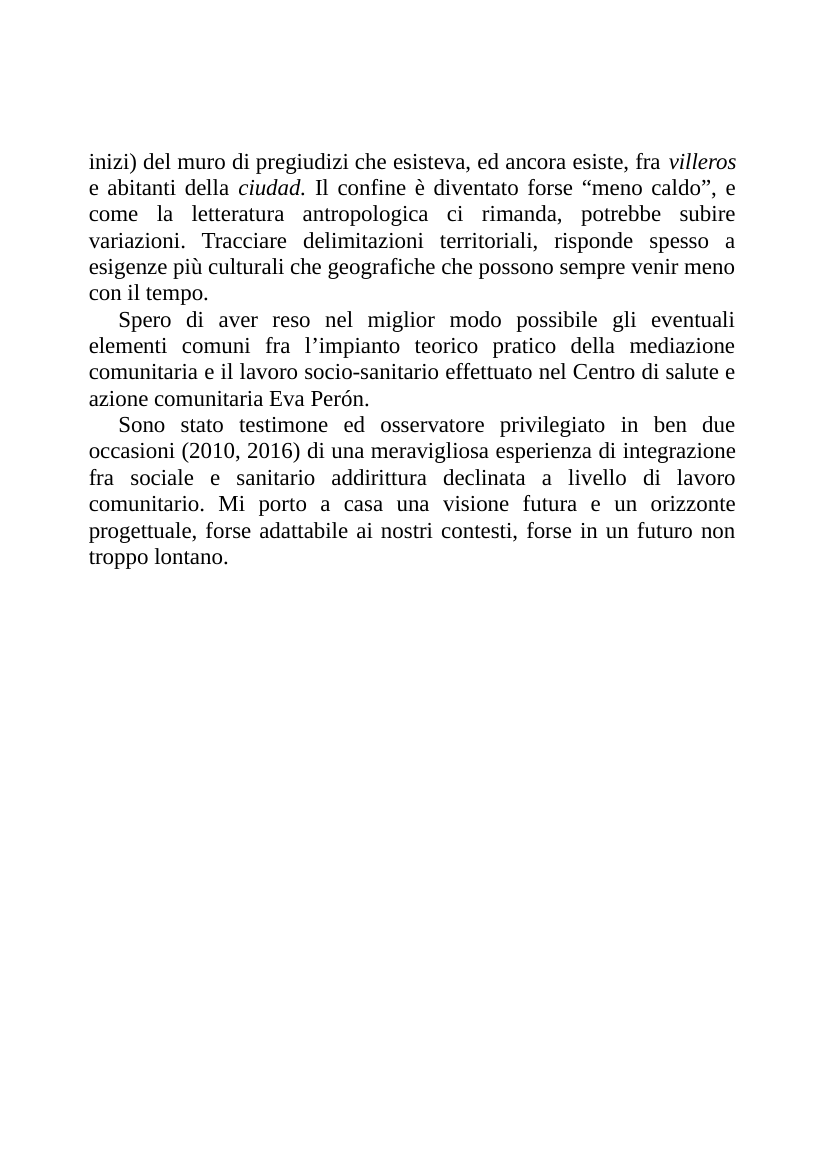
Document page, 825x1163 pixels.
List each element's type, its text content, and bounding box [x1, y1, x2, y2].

text Spero di aver reso nel miglior modo possibile gli eventuali elementi comuni fra l’impianto teorico pratico della mediazione comunitaria e il lavoro socio-sanitario effettuato nel Centro di salute e azione comunitaria Eva Perón. [88, 306, 736, 411]
text inizi) del muro di pregiudizi che esisteva, ed ancora esiste, fra villeros e abitanti della ciudad. Il confine è diventato forse “meno caldo”, e come la letteratura antropologica ci rimanda, potrebbe subire variazioni. Tracciare delimitazioni territoriali, risponde spesso a esigenze più culturali che geografiche che possono sempre venir meno con il tempo. [88, 148, 736, 306]
text Sono stato testimone ed osservatore privilegiato in ben due occasioni (2010, 2016) di una meravigliosa esperienza di integrazione fra sociale e sanitario addirittura declinata a livello di lavoro comunitario. Mi porto a casa una visione futura e un orizzonte progettuale, forse adattabile ai nostri contesti, forse in un futuro non troppo lontano. [88, 411, 736, 569]
